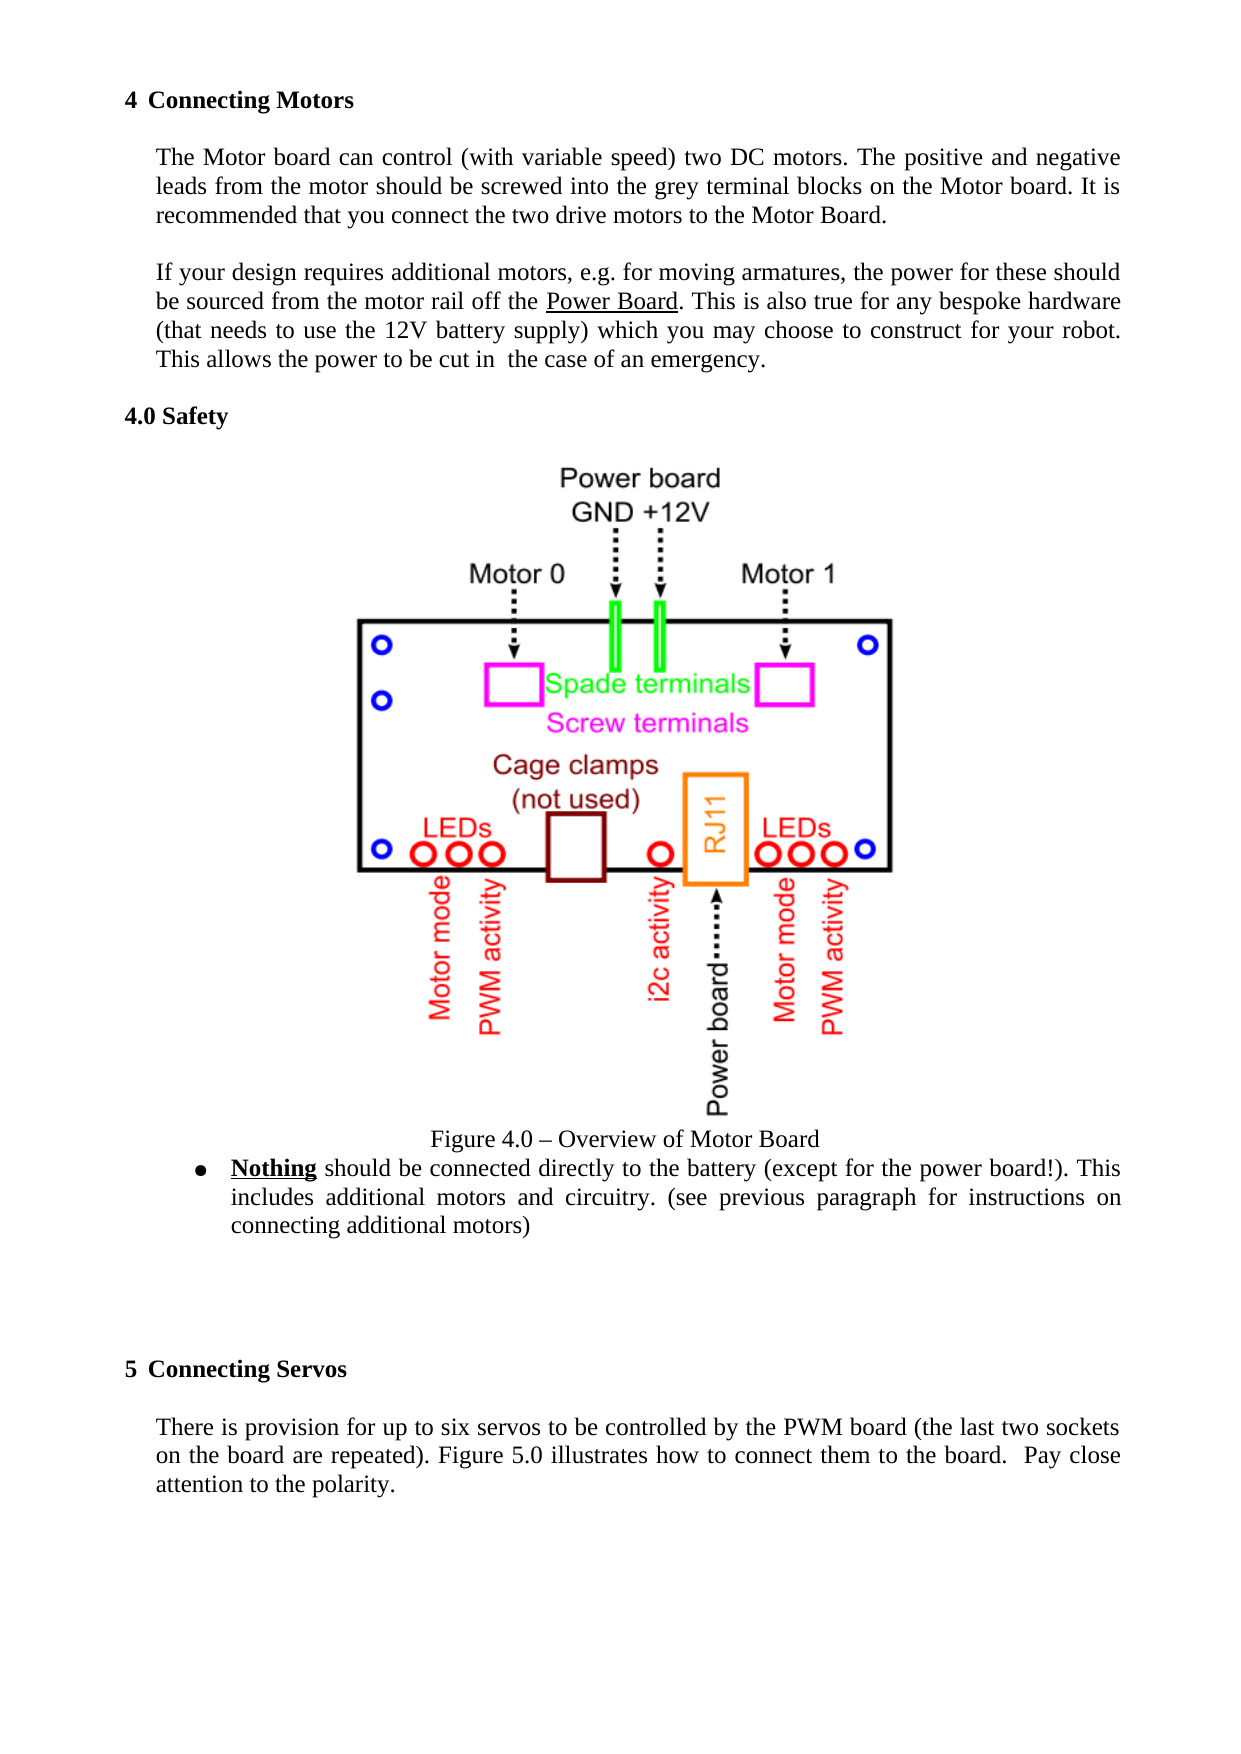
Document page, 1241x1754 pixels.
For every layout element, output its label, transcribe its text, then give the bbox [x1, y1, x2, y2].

list Figure 4.0 – Overview of Motor Board [339, 1125, 911, 1153]
picture [338, 463, 912, 1125]
text The Motor board can control (with variable speed) two DC motors. The positive and negative leads from the motor should be screwed into the grey terminal blocks on the Motor board. It is recommended that you connect the two drive motors to the Motor Board. [156, 142, 1122, 229]
list Connecting Motors [118, 85, 1122, 114]
list Safety [118, 401, 1122, 430]
list Connecting Servos [118, 1354, 1122, 1383]
list Nothing should be connected directly to the battery (except for the power board!). This includes additional motors and circuitry. (see previous paragraph for instructions on connecting additional motors) [193, 1083, 1122, 1239]
text If your design requires additional motors, e.g. for moving armatures, the power for these should be sourced from the motor rail off the Power Board. This is also true for any bespoke hardware (that needs to use the 12V battery supply) which you may choose to construct for your robot. This allows the power to be cut in the case of an emergency. [156, 257, 1122, 372]
text There is provision for up to six servos to be controlled by the PWM board (the last two sockets on the board are repeated). Figure 5.0 illustrates how to connect them to the board. Pay close attention to the polarity. [156, 1412, 1122, 1498]
